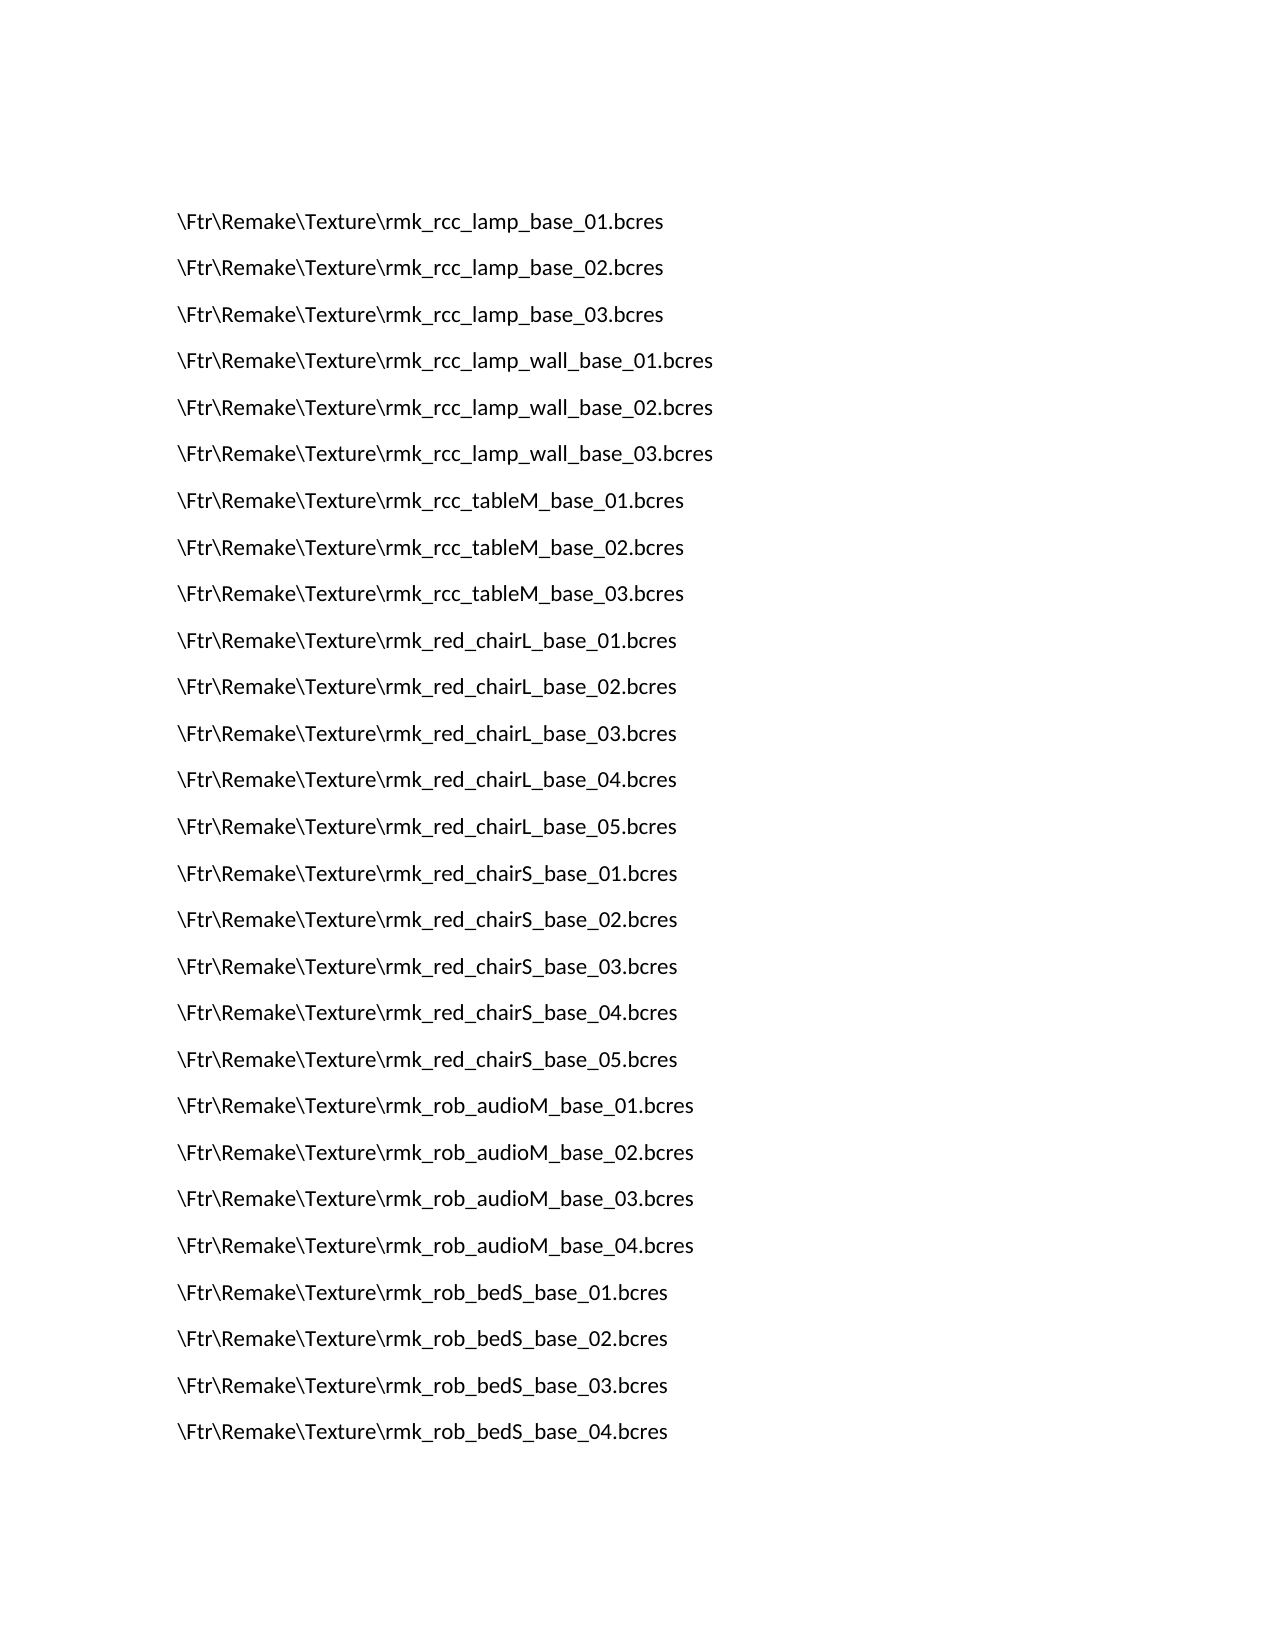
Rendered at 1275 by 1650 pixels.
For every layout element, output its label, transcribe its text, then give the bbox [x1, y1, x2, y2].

text \Ftr\Remake\Texture\rmk_rcc_tableM_base_03.bcres [177, 579, 1098, 607]
text \Ftr\Remake\Texture\rmk_red_chairL_base_01.bcres [177, 626, 1098, 654]
text \Ftr\Remake\Texture\rmk_rcc_tableM_base_02.bcres [177, 533, 1098, 561]
text \Ftr\Remake\Texture\rmk_rob_audioM_base_01.bcres [177, 1091, 1098, 1119]
text \Ftr\Remake\Texture\rmk_rcc_tableM_base_01.bcres [177, 486, 1098, 514]
text \Ftr\Remake\Texture\rmk_red_chairS_base_04.bcres [177, 998, 1098, 1026]
text \Ftr\Remake\Texture\rmk_rcc_lamp_base_02.bcres [177, 253, 1098, 281]
text \Ftr\Remake\Texture\rmk_red_chairS_base_03.bcres [177, 952, 1098, 980]
text \Ftr\Remake\Texture\rmk_red_chairL_base_02.bcres [177, 672, 1098, 700]
text \Ftr\Remake\Texture\rmk_red_chairL_base_04.bcres [177, 766, 1098, 793]
text \Ftr\Remake\Texture\rmk_rcc_lamp_wall_base_03.bcres [177, 439, 1098, 468]
text \Ftr\Remake\Texture\rmk_red_chairL_base_05.bcres [177, 812, 1098, 840]
text \Ftr\Remake\Texture\rmk_rcc_lamp_wall_base_01.bcres [177, 346, 1098, 374]
text \Ftr\Remake\Texture\rmk_rob_bedS_base_04.bcres [177, 1417, 1098, 1445]
text \Ftr\Remake\Texture\rmk_rob_audioM_base_04.bcres [177, 1231, 1098, 1259]
text \Ftr\Remake\Texture\rmk_rob_audioM_base_03.bcres [177, 1184, 1098, 1213]
text \Ftr\Remake\Texture\rmk_rob_audioM_base_02.bcres [177, 1138, 1098, 1166]
text \Ftr\Remake\Texture\rmk_red_chairL_base_03.bcres [177, 719, 1098, 747]
text \Ftr\Remake\Texture\rmk_rcc_lamp_base_01.bcres [177, 207, 1098, 235]
text \Ftr\Remake\Texture\rmk_rob_bedS_base_03.bcres [177, 1371, 1098, 1399]
text \Ftr\Remake\Texture\rmk_rob_bedS_base_02.bcres [177, 1324, 1098, 1352]
text \Ftr\Remake\Texture\rmk_rcc_lamp_wall_base_02.bcres [177, 393, 1098, 421]
text \Ftr\Remake\Texture\rmk_rcc_lamp_base_03.bcres [177, 300, 1098, 328]
text \Ftr\Remake\Texture\rmk_red_chairS_base_05.bcres [177, 1045, 1098, 1073]
text \Ftr\Remake\Texture\rmk_red_chairS_base_02.bcres [177, 905, 1098, 933]
text \Ftr\Remake\Texture\rmk_rob_bedS_base_01.bcres [177, 1278, 1098, 1306]
text \Ftr\Remake\Texture\rmk_red_chairS_base_01.bcres [177, 859, 1098, 887]
